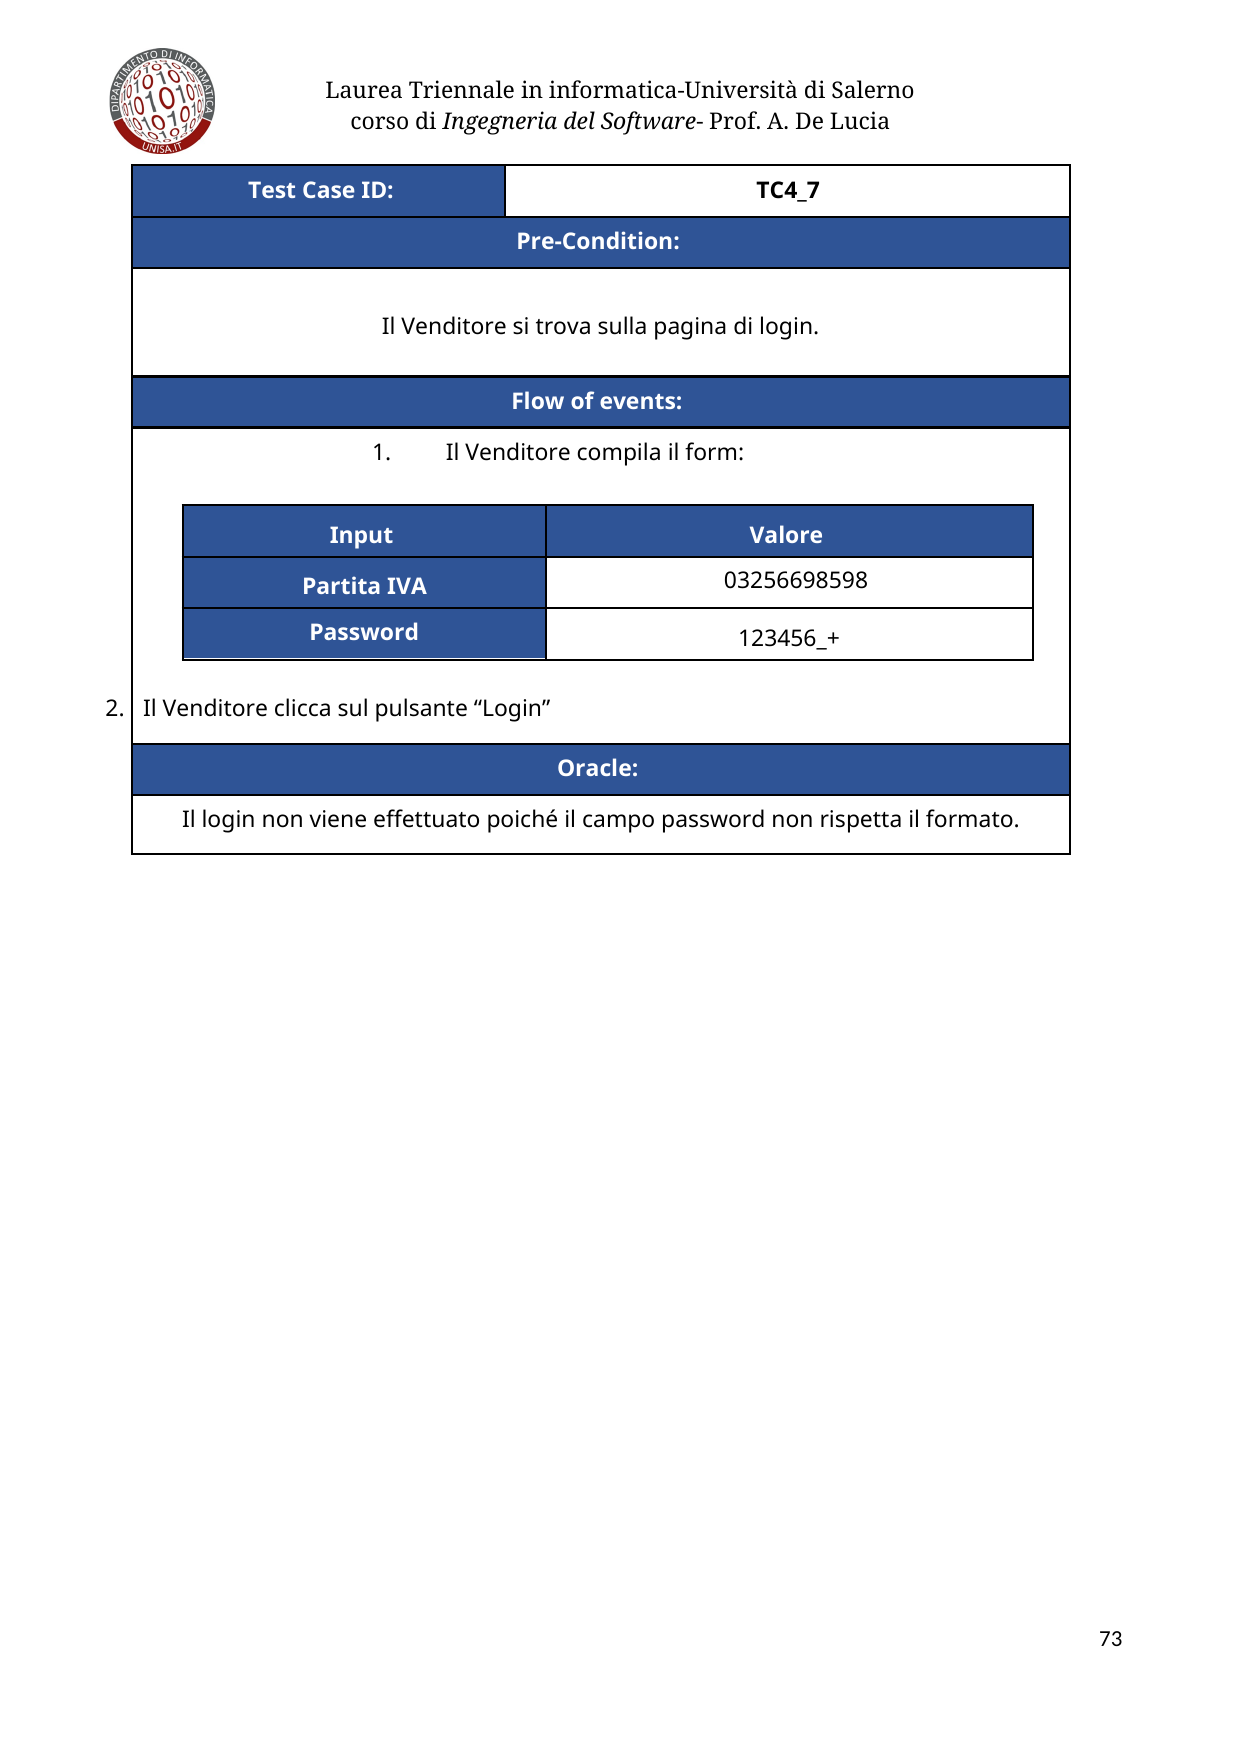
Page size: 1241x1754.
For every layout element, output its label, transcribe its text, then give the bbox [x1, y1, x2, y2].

table_header Valore [547, 506, 1032, 556]
table_cell 123456_+ [547, 609, 1032, 658]
table_header Input [184, 506, 545, 556]
table_cell Il Venditore si trova sulla pagina di login. [133, 269, 1069, 375]
table_header Test Case ID: [133, 166, 504, 216]
table_cell Pre-Condition: [133, 218, 1069, 267]
table_header TC4_7 [506, 166, 1069, 216]
table_cell Il Venditore compila il form: Il Venditore clicca sul pulsante “Login” [133, 429, 1069, 743]
table_cell Partita IVA [184, 558, 545, 607]
table_cell Password [184, 609, 545, 658]
table_cell Flow of events: [133, 378, 1069, 426]
table_cell 03256698598 [547, 558, 1032, 607]
table_cell Oracle: [133, 745, 1069, 794]
table_cell Il login non viene effettuato poiché il campo password non rispetta il formato. [133, 796, 1069, 853]
